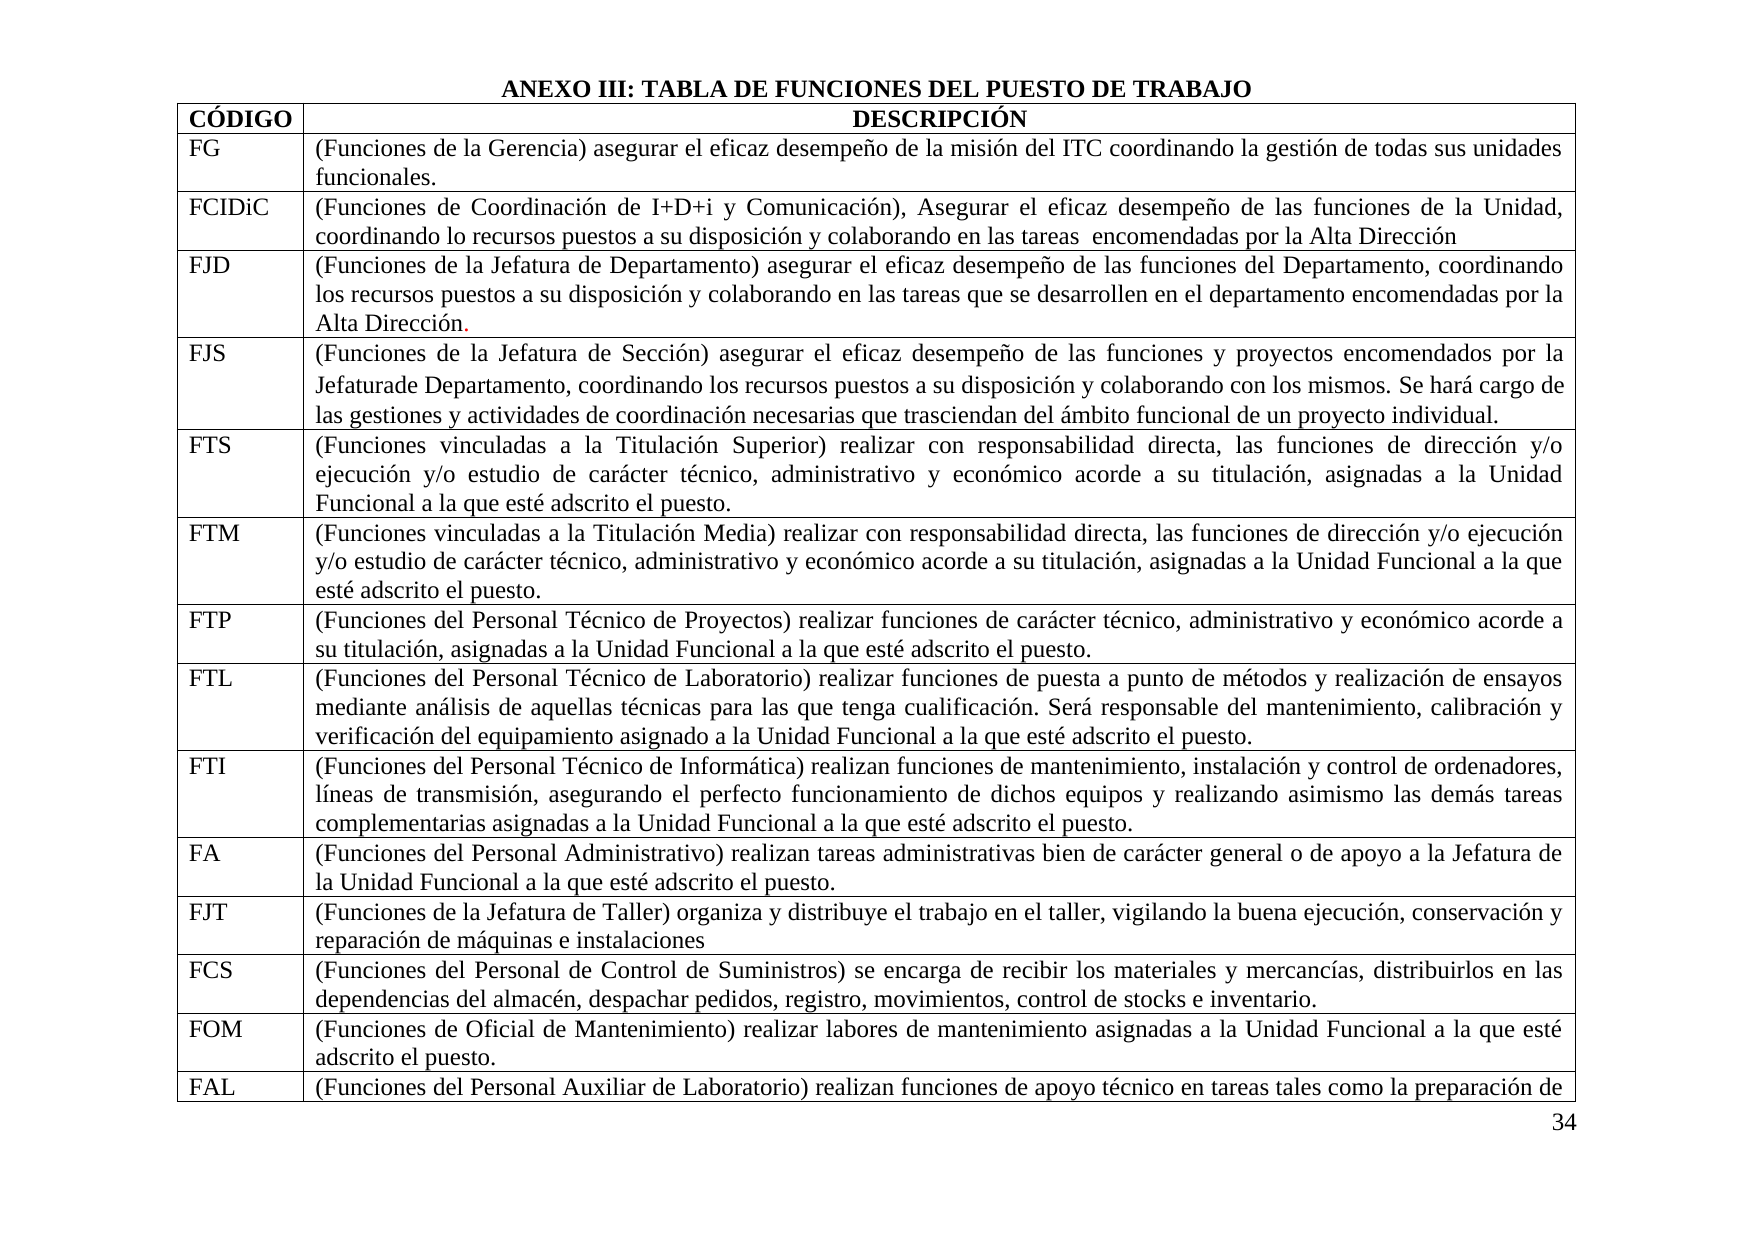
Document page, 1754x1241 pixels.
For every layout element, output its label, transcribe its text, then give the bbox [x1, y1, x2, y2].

table_cell FOM [178, 1014, 303, 1071]
table_cell (Funciones de la Jefatura de Sección) asegurar el eficaz desempeño de las funciones y proyectos encomendados por la Jefaturade Departamento, coordinando los recursos puestos a su disposición y colaborando con los mismos. Se hará cargo de las gestiones y actividades de coordinación necesarias que trasciendan del ámbito funcional de un proyecto individual. [304, 338, 1575, 429]
table_cell (Funciones de Coordinación de I+D+i y Comunicación), Asegurar el eficaz desempeño de las funciones de la Unidad, coordinando lo recursos puestos a su disposición y colaborando en las tareas encomendadas por la Alta Dirección [304, 192, 1575, 249]
table_cell (Funciones vinculadas a la Titulación Media) realizar con responsabilidad directa, las funciones de dirección y/o ejecución y/o estudio de carácter técnico, administrativo y económico acorde a su titulación, asignadas a la Unidad Funcional a la que esté adscrito el puesto. [304, 518, 1575, 604]
table_cell (Funciones de la Jefatura de Taller) organiza y distribuye el trabajo en el taller, vigilando la buena ejecución, conservación y reparación de máquinas e instalaciones [304, 897, 1575, 954]
table_cell FTM [178, 518, 303, 604]
table_cell (Funciones del Personal Técnico de Laboratorio) realizar funciones de puesta a punto de métodos y realización de ensayos mediante análisis de aquellas técnicas para las que tenga cualificación. Será responsable del mantenimiento, calibración y verificación del equipamiento asignado a la Unidad Funcional a la que esté adscrito el puesto. [304, 664, 1575, 750]
table_cell (Funciones del Personal Administrativo) realizan tareas administrativas bien de carácter general o de apoyo a la Jefatura de la Unidad Funcional a la que esté adscrito el puesto. [304, 838, 1575, 896]
table_cell FA [178, 838, 303, 896]
table_cell (Funciones del Personal de Control de Suministros) se encarga de recibir los materiales y mercancías, distribuirlos en las dependencias del almacén, despachar pedidos, registro, movimientos, control de stocks e inventario. [304, 955, 1575, 1013]
text ANEXO III: TABLA DE FUNCIONES DEL PUESTO DE TRABAJO [177, 74, 1577, 103]
table_cell FG [178, 134, 303, 191]
table_cell (Funciones vinculadas a la Titulación Superior) realizar con responsabilidad directa, las funciones de dirección y/o ejecución y/o estudio de carácter técnico, administrativo y económico acorde a su titulación, asignadas a la Unidad Funcional a la que esté adscrito el puesto. [304, 430, 1575, 517]
table_cell FJD [178, 251, 303, 337]
table_cell FCS [178, 955, 303, 1013]
table_cell (Funciones de Oficial de Mantenimiento) realizar labores de mantenimiento asignadas a la Unidad Funcional a la que esté adscrito el puesto. [304, 1014, 1575, 1071]
table_cell FCIDiC [178, 192, 303, 249]
table_cell (Funciones del Personal Técnico de Informática) realizan funciones de mantenimiento, instalación y control de ordenadores, líneas de transmisión, asegurando el perfecto funcionamiento de dichos equipos y realizando asimismo las demás tareas complementarias asignadas a la Unidad Funcional a la que esté adscrito el puesto. [304, 751, 1575, 837]
table_cell (Funciones de la Gerencia) asegurar el eficaz desempeño de la misión del ITC coordinando la gestión de todas sus unidades funcionales. [304, 134, 1575, 191]
table_cell FTI [178, 751, 303, 837]
table_cell FJS [178, 338, 303, 429]
table_header DESCRIPCIÓN [304, 104, 1575, 132]
table_cell FAL [178, 1072, 303, 1101]
table_cell FTL [178, 664, 303, 750]
table_cell (Funciones de la Jefatura de Departamento) asegurar el eficaz desempeño de las funciones del Departamento, coordinando los recursos puestos a su disposición y colaborando en las tareas que se desarrollen en el departamento encomendadas por la Alta Dirección. [304, 251, 1575, 337]
table_cell (Funciones del Personal Técnico de Proyectos) realizar funciones de carácter técnico, administrativo y económico acorde a su titulación, asignadas a la Unidad Funcional a la que esté adscrito el puesto. [304, 605, 1575, 662]
table_cell (Funciones del Personal Auxiliar de Laboratorio) realizan funciones de apoyo técnico en tareas tales como la preparación de [304, 1072, 1575, 1101]
table_cell FTS [178, 430, 303, 517]
table_cell FTP [178, 605, 303, 662]
table_header CÓDIGO [178, 104, 303, 132]
table_cell FJT [178, 897, 303, 954]
